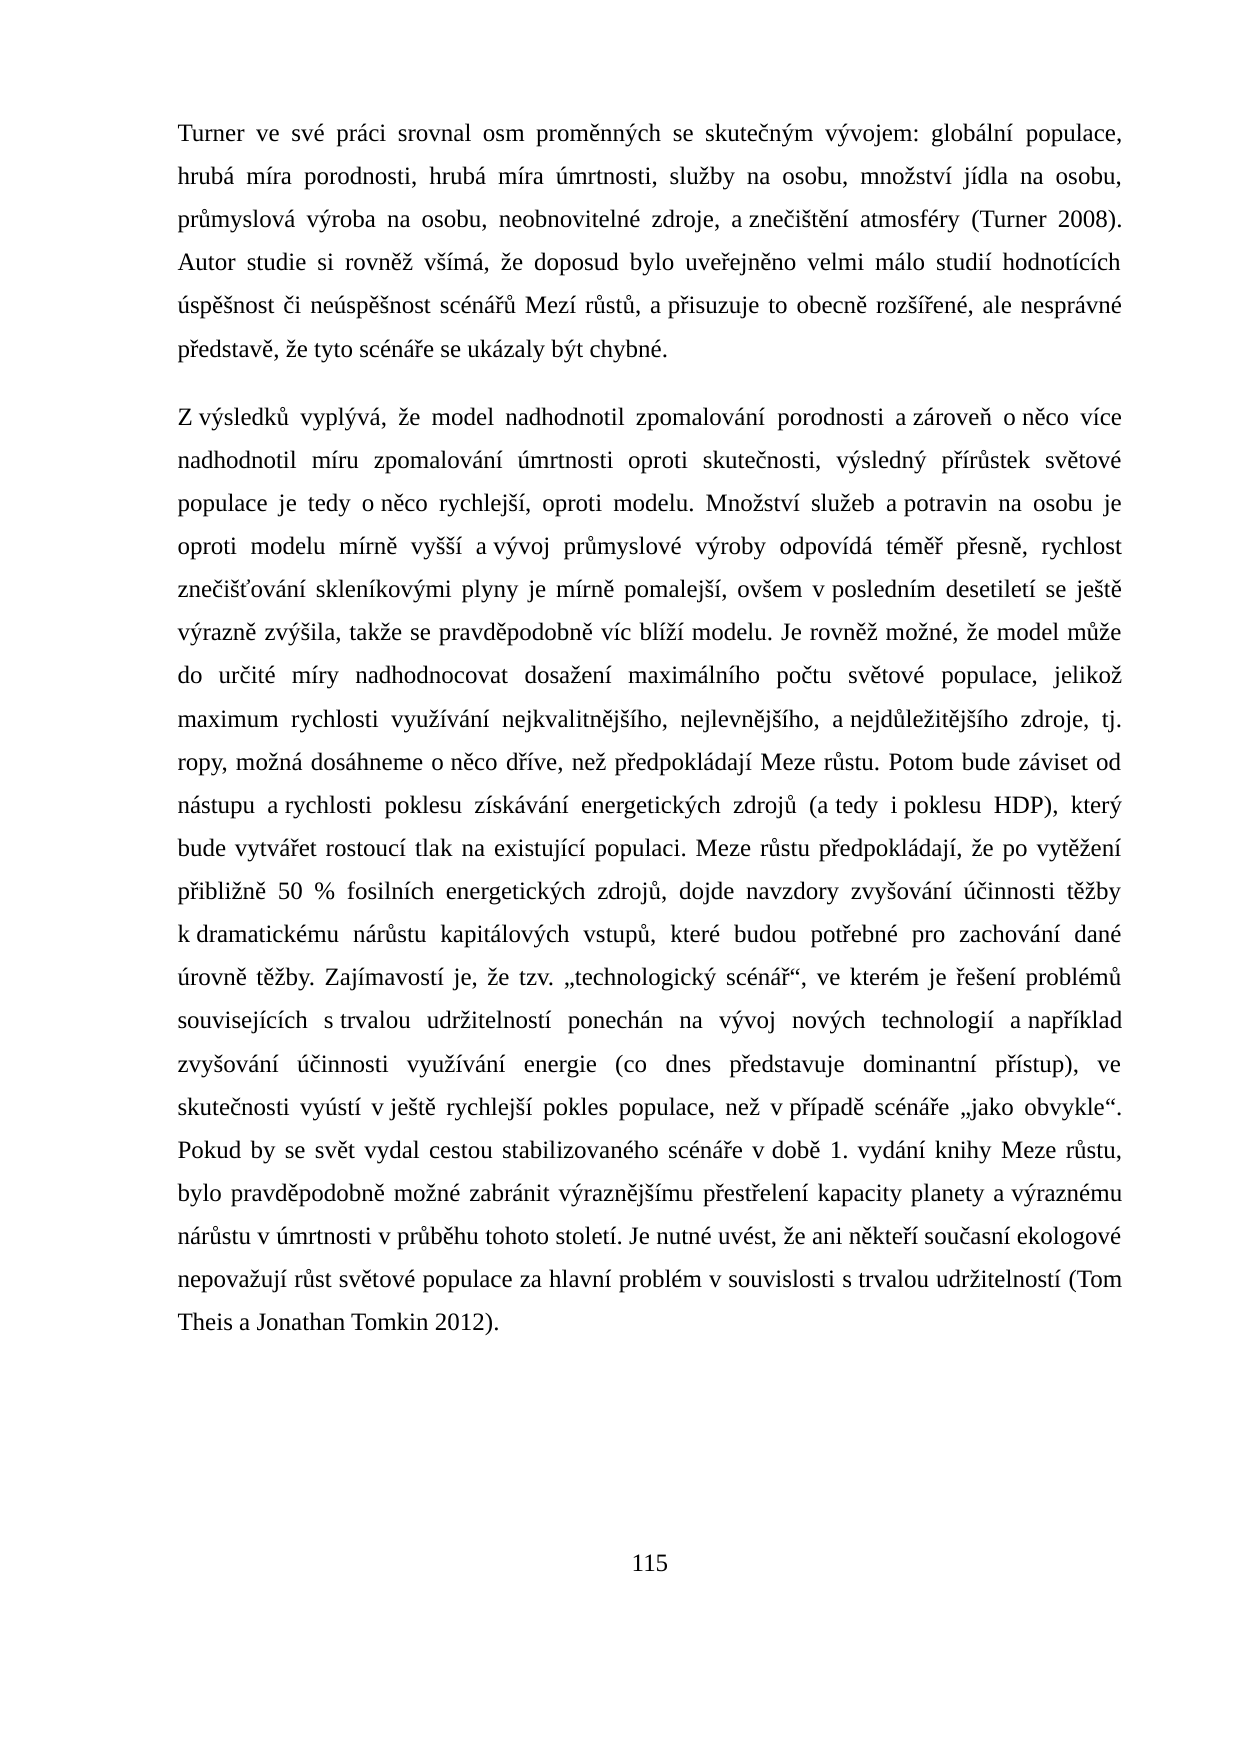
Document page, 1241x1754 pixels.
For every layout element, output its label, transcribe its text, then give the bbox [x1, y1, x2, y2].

text Turner ve své práci srovnal osm proměnných se skutečným vývojem: globální populace, hrubá míra porodnosti, hrubá míra úmrtnosti, služby na osobu, množství jídla na osobu, průmyslová výroba na osobu, neobnovitelné zdroje, a znečištění atmosféry (Turner 2008). Autor studie si rovněž všímá, že doposud bylo uveřejněno velmi málo studií hodnotících úspěšnost či neúspěšnost scénářů Mezí růstů, a přisuzuje to obecně rozšířené, ale nesprávné představě, že tyto scénáře se ukázaly být chybné. [177, 118, 1122, 362]
text Z výsledků vyplývá, že model nadhodnotil zpomalování porodnosti a zároveň o něco více nadhodnotil míru zpomalování úmrtnosti oproti skutečnosti, výsledný přírůstek světové populace je tedy o něco rychlejší, oproti modelu. Množství služeb a potravin na osobu je oproti modelu mírně vyšší a vývoj průmyslové výroby odpovídá téměř přesně, rychlost znečišťování skleníkovými plyny je mírně pomalejší, ovšem v posledním desetiletí se ještě výrazně zvýšila, takže se pravděpodobně víc blíží modelu. Je rovněž možné, že model může do určité míry nadhodnocovat dosažení maximálního počtu světové populace, jelikož maximum rychlosti využívání nejkvalitnějšího, nejlevnějšího, a nejdůležitějšího zdroje, tj. ropy, možná dosáhneme o něco dříve, než předpokládají Meze růstu. Potom bude záviset od nástupu a rychlosti poklesu získávání energetických zdrojů (a tedy i poklesu HDP), který bude vytvářet rostoucí tlak na existující populaci. Meze růstu předpokládají, že po vytěžení přibližně 50 % fosilních energetických zdrojů, dojde navzdory zvyšování účinnosti těžby k dramatickému nárůstu kapitálových vstupů, které budou potřebné pro zachování dané úrovně těžby. Zajímavostí je, že tzv. „technologický scénář“, ve kterém je řešení problémů souvisejících s trvalou udržitelností ponechán na vývoj nových technologií a například zvyšování účinnosti využívání energie (co dnes představuje dominantní přístup), ve skutečnosti vyústí v ještě rychlejší pokles populace, než v případě scénáře „jako obvykle“. Pokud by se svět vydal cestou stabilizovaného scénáře v době 1. vydání knihy Meze růstu, bylo pravděpodobně možné zabránit výraznějšímu přestřelení kapacity planety a výraznému nárůstu v úmrtnosti v průběhu tohoto století. Je nutné uvést, že ani někteří současní ekologové nepovažují růst světové populace za hlavní problém v souvislosti s trvalou udržitelností (Tom Theis a Jonathan Tomkin 2012). [177, 402, 1122, 1336]
